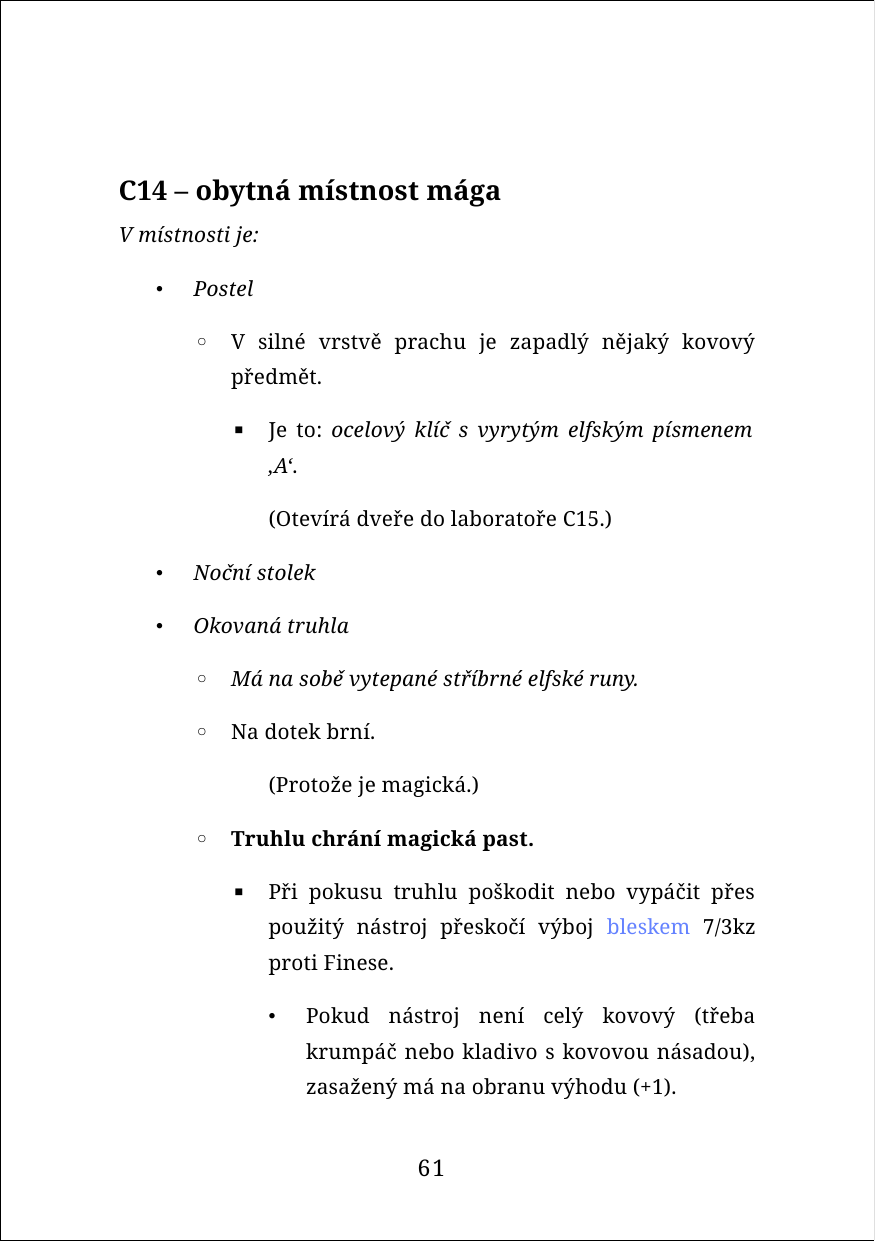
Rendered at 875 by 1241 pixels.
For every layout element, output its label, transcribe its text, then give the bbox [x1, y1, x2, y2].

list Je to: ocelový klíč s vyrytým elfským písmenem ‚A‘. [231, 416, 756, 479]
list Postel [156, 274, 756, 302]
list V silné vrstvě prachu je zapadlý nějaký kovový předmět. [193, 327, 756, 391]
list Okovaná truhla [156, 611, 756, 639]
list Při pokusu truhlu poškodit nebo vypáčit přes použitý nástroj přeskočí výboj bleskem 7/3kz proti Finese. [231, 877, 756, 976]
subtitle C14 – obytná místnost mága [118, 172, 756, 209]
list Pokud nástroj není celý kovový (třeba krumpáč nebo kladivo s kovovou násadou), zasažený má na obranu výhodu (+1). [268, 1001, 756, 1101]
list (Protože je magická.) [231, 771, 756, 799]
list Noční stolek [156, 558, 756, 586]
list Má na sobě vytepané stříbrné elfské runy. [193, 664, 756, 692]
list Truhlu chrání magická past. [193, 824, 756, 852]
list Na dotek brní. [193, 717, 756, 746]
text V místnosti je: [118, 220, 756, 249]
list (Otevírá dveře do laboratoře C15.) [231, 504, 756, 533]
